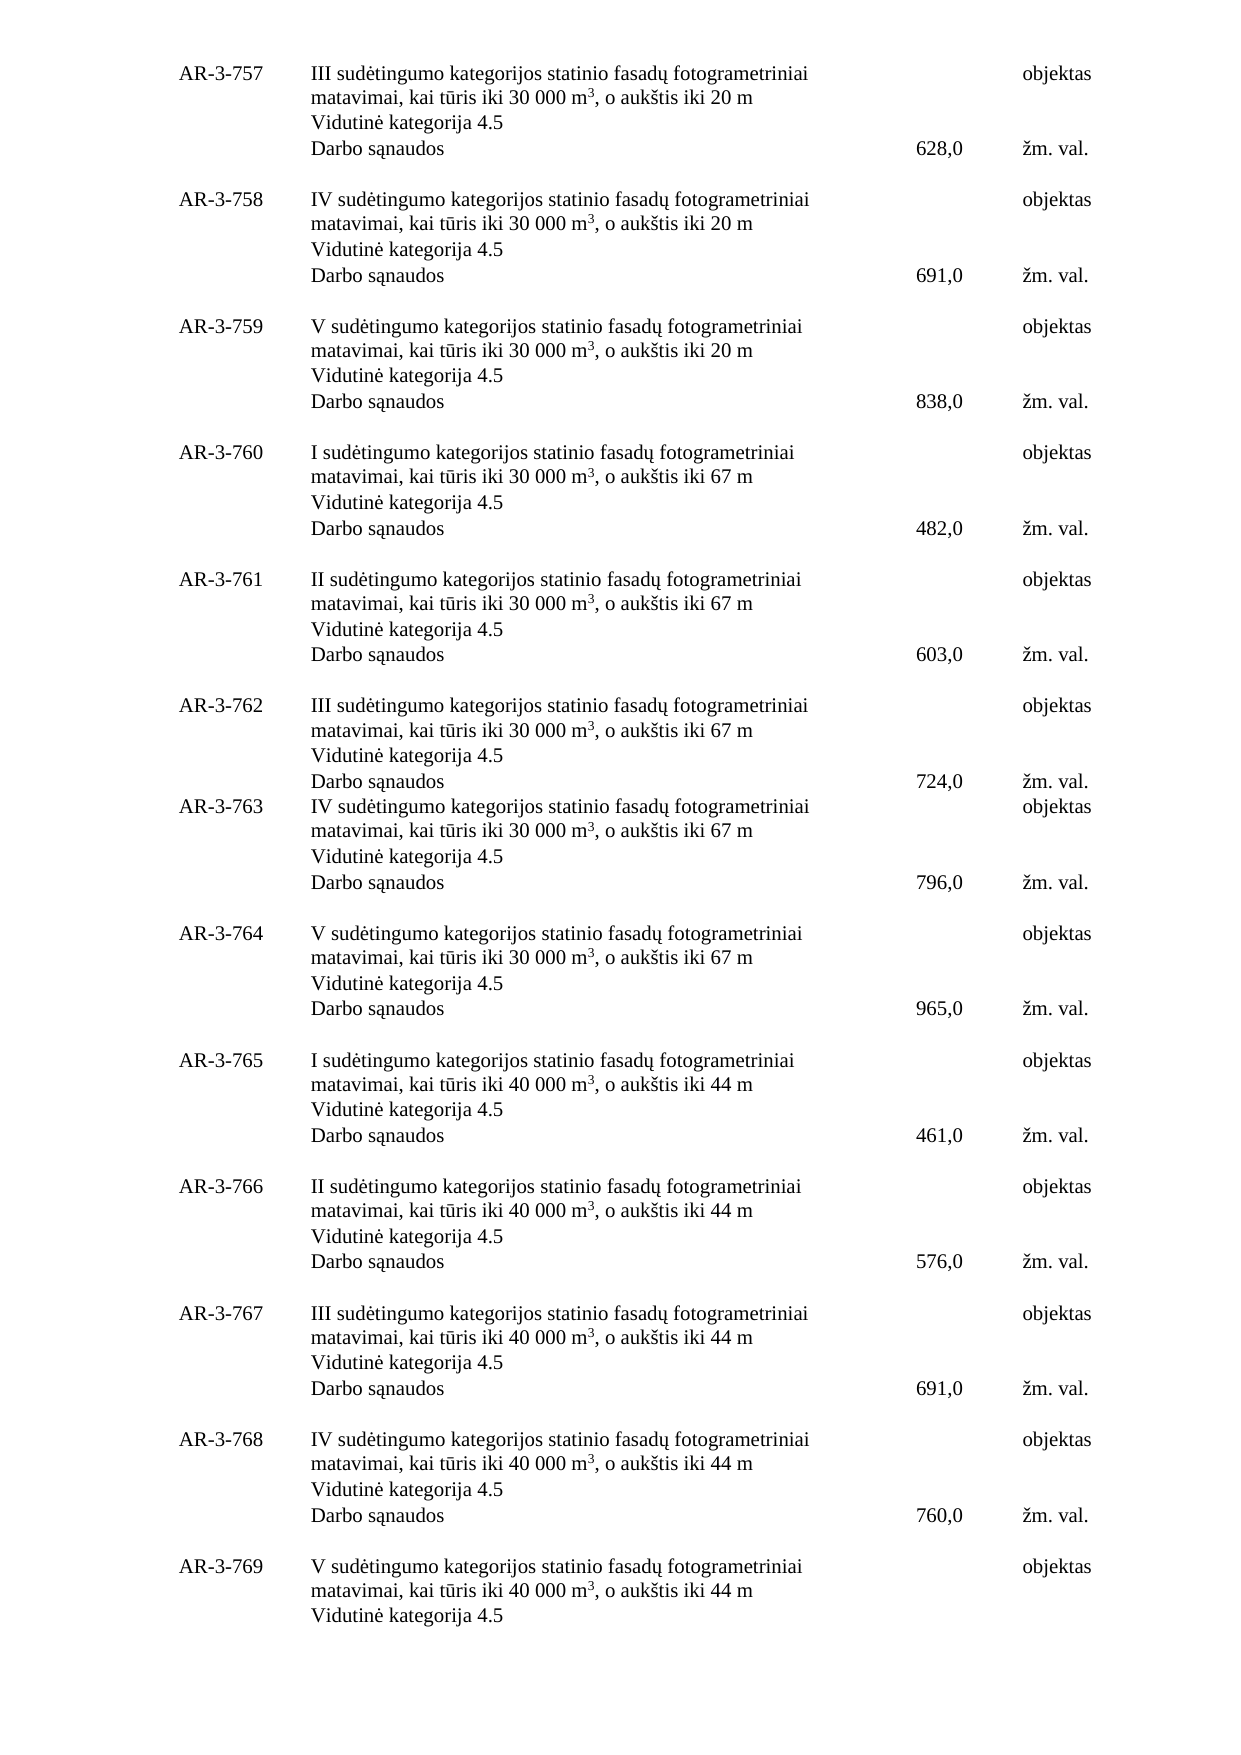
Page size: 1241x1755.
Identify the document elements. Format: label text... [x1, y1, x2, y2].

table_cell [1021, 1096, 1181, 1121]
table_cell Darbo sąnaudos [309, 1501, 858, 1527]
table_cell Darbo sąnaudos [309, 514, 858, 540]
table_cell AR-3-759 [177, 312, 309, 362]
table_cell [177, 1274, 309, 1299]
table_cell [177, 1374, 309, 1400]
table_cell AR-3-757 [177, 59, 309, 109]
table_cell [858, 894, 1021, 919]
table_cell [177, 235, 309, 261]
table_cell [177, 1020, 309, 1046]
table_cell 760,0 [858, 1501, 1021, 1527]
table_cell [177, 1501, 309, 1527]
table_cell [858, 1602, 1021, 1627]
table_cell [177, 388, 309, 413]
table_cell objektas [1021, 312, 1181, 362]
table_cell [1021, 666, 1181, 692]
table_cell [858, 439, 1021, 488]
table_cell III sudėtingumo kategorijos statinio fasadų fotogrametriniai matavimai, kai tūris iki 30 000 m3, o aukštis iki 67 m [309, 692, 858, 742]
table_cell [177, 1527, 309, 1552]
table_cell I sudėtingumo kategorijos statinio fasadų fotogrametriniai matavimai, kai tūris iki 40 000 m3, o aukštis iki 44 m [309, 1046, 858, 1096]
table_cell AR-3-762 [177, 692, 309, 742]
table_cell [1021, 894, 1181, 919]
table_cell 724,0 [858, 767, 1021, 793]
table_cell [1021, 1222, 1181, 1248]
table_cell V sudėtingumo kategorijos statinio fasadų fotogrametriniai matavimai, kai tūris iki 40 000 m3, o aukštis iki 44 m [309, 1552, 858, 1602]
table_cell IV sudėtingumo kategorijos statinio fasadų fotogrametriniai matavimai, kai tūris iki 30 000 m3, o aukštis iki 67 m [309, 793, 858, 842]
table_cell [858, 1527, 1021, 1552]
table_cell [177, 615, 309, 641]
table_cell [858, 692, 1021, 742]
table_cell [858, 109, 1021, 134]
table_cell [1021, 160, 1181, 186]
table_cell objektas [1021, 439, 1181, 488]
table_cell IV sudėtingumo kategorijos statinio fasadų fotogrametriniai matavimai, kai tūris iki 40 000 m3, o aukštis iki 44 m [309, 1426, 858, 1475]
table_cell [858, 59, 1021, 109]
table_cell AR-3-766 [177, 1173, 309, 1222]
table_cell [1021, 1602, 1181, 1627]
table_cell [1021, 489, 1181, 514]
table_cell [858, 615, 1021, 641]
table_cell [177, 666, 309, 692]
table_cell [309, 894, 858, 919]
table_cell AR-3-760 [177, 439, 309, 488]
table_cell objektas [1021, 1046, 1181, 1096]
table_cell 838,0 [858, 388, 1021, 413]
table_cell žm. val. [1021, 1248, 1181, 1273]
table_cell [858, 186, 1021, 235]
table_cell [177, 109, 309, 134]
table_cell III sudėtingumo kategorijos statinio fasadų fotogrametriniai matavimai, kai tūris iki 40 000 m3, o aukštis iki 44 m [309, 1299, 858, 1349]
table_cell [858, 287, 1021, 312]
table_cell Vidutinė kategorija 4.5 [309, 362, 858, 387]
table_cell 965,0 [858, 995, 1021, 1020]
table_cell [1021, 1400, 1181, 1426]
table_cell [1021, 362, 1181, 387]
table_cell [309, 1274, 858, 1299]
table_cell [858, 1046, 1021, 1096]
table_cell [177, 969, 309, 995]
table_cell objektas [1021, 692, 1181, 742]
table_cell Vidutinė kategorija 4.5 [309, 969, 858, 995]
table_cell [309, 1400, 858, 1426]
table_cell [309, 160, 858, 186]
table_cell [1021, 742, 1181, 767]
table_cell [858, 1475, 1021, 1501]
table_cell objektas [1021, 919, 1181, 969]
table_cell žm. val. [1021, 1121, 1181, 1147]
table_cell Vidutinė kategorija 4.5 [309, 615, 858, 641]
table_cell [309, 540, 858, 565]
table_cell Darbo sąnaudos [309, 767, 858, 793]
table_cell II sudėtingumo kategorijos statinio fasadų fotogrametriniai matavimai, kai tūris iki 30 000 m3, o aukštis iki 67 m [309, 565, 858, 615]
table_cell objektas [1021, 565, 1181, 615]
table_cell [858, 843, 1021, 868]
table_cell [309, 287, 858, 312]
table_cell AR-3-768 [177, 1426, 309, 1475]
table_cell [1021, 413, 1181, 439]
table_cell AR-3-769 [177, 1552, 309, 1602]
table_cell žm. val. [1021, 1374, 1181, 1400]
table_cell Vidutinė kategorija 4.5 [309, 1602, 858, 1627]
table_cell [177, 1096, 309, 1121]
table_cell Darbo sąnaudos [309, 134, 858, 160]
table_cell II sudėtingumo kategorijos statinio fasadų fotogrametriniai matavimai, kai tūris iki 40 000 m3, o aukštis iki 44 m [309, 1173, 858, 1222]
table_cell [858, 1222, 1021, 1248]
table_cell [309, 1527, 858, 1552]
table_cell [1021, 1020, 1181, 1046]
table_cell [858, 1349, 1021, 1374]
table_cell [177, 1222, 309, 1248]
table_cell [1021, 1147, 1181, 1172]
table_cell žm. val. [1021, 514, 1181, 540]
table_cell [858, 540, 1021, 565]
table_cell 691,0 [858, 261, 1021, 287]
table_cell žm. val. [1021, 641, 1181, 666]
table_cell [858, 793, 1021, 842]
table_cell [177, 1349, 309, 1374]
table_cell Vidutinė kategorija 4.5 [309, 742, 858, 767]
table_cell [177, 261, 309, 287]
table_cell AR-3-763 [177, 793, 309, 842]
table_cell [177, 362, 309, 387]
table_cell I sudėtingumo kategorijos statinio fasadų fotogrametriniai matavimai, kai tūris iki 30 000 m3, o aukštis iki 67 m [309, 439, 858, 488]
table_cell [1021, 615, 1181, 641]
table_cell Darbo sąnaudos [309, 261, 858, 287]
table_cell 796,0 [858, 868, 1021, 894]
table_cell Darbo sąnaudos [309, 1121, 858, 1147]
table_cell žm. val. [1021, 1501, 1181, 1527]
table_cell [858, 1400, 1021, 1426]
table_cell [858, 919, 1021, 969]
table_cell [1021, 969, 1181, 995]
table_cell [858, 312, 1021, 362]
table_cell [1021, 843, 1181, 868]
table_cell IV sudėtingumo kategorijos statinio fasadų fotogrametriniai matavimai, kai tūris iki 30 000 m3, o aukštis iki 20 m [309, 186, 858, 235]
table_cell Darbo sąnaudos [309, 641, 858, 666]
table_cell [177, 843, 309, 868]
table_cell [858, 1552, 1021, 1602]
table_cell [177, 894, 309, 919]
table_cell [177, 995, 309, 1020]
table_cell [177, 1400, 309, 1426]
table_cell žm. val. [1021, 995, 1181, 1020]
table_cell [1021, 1475, 1181, 1501]
table_cell [177, 1147, 309, 1172]
table_cell [1021, 235, 1181, 261]
table_cell [858, 565, 1021, 615]
table_cell [177, 1475, 309, 1501]
table_cell Vidutinė kategorija 4.5 [309, 1096, 858, 1121]
table_cell [1021, 1349, 1181, 1374]
table_cell [858, 666, 1021, 692]
table_cell žm. val. [1021, 868, 1181, 894]
table_cell 628,0 [858, 134, 1021, 160]
table_cell [177, 540, 309, 565]
table_cell AR-3-761 [177, 565, 309, 615]
table_cell [177, 1602, 309, 1627]
table_cell V sudėtingumo kategorijos statinio fasadų fotogrametriniai matavimai, kai tūris iki 30 000 m3, o aukštis iki 20 m [309, 312, 858, 362]
table_cell AR-3-767 [177, 1299, 309, 1349]
table_cell Darbo sąnaudos [309, 995, 858, 1020]
table_cell [858, 1426, 1021, 1475]
table_cell [177, 413, 309, 439]
table_cell [858, 489, 1021, 514]
table_cell objektas [1021, 793, 1181, 842]
table_cell [177, 1248, 309, 1273]
table_cell [858, 235, 1021, 261]
table_cell [177, 134, 309, 160]
table_cell [1021, 1527, 1181, 1552]
table_cell [1021, 109, 1181, 134]
table_cell AR-3-765 [177, 1046, 309, 1096]
table_cell žm. val. [1021, 388, 1181, 413]
table_cell Vidutinė kategorija 4.5 [309, 1475, 858, 1501]
table_cell [858, 1274, 1021, 1299]
table_cell objektas [1021, 1426, 1181, 1475]
table_cell 461,0 [858, 1121, 1021, 1147]
table_cell [858, 1096, 1021, 1121]
table_cell [858, 362, 1021, 387]
table_cell [858, 413, 1021, 439]
table_cell žm. val. [1021, 134, 1181, 160]
table_cell AR-3-758 [177, 186, 309, 235]
table_cell [177, 742, 309, 767]
table_cell [177, 489, 309, 514]
table_cell objektas [1021, 186, 1181, 235]
table_cell Vidutinė kategorija 4.5 [309, 109, 858, 134]
table_cell [309, 413, 858, 439]
table_cell Vidutinė kategorija 4.5 [309, 489, 858, 514]
table_cell [177, 514, 309, 540]
table_cell objektas [1021, 1173, 1181, 1222]
table_cell [858, 1173, 1021, 1222]
table_cell [858, 742, 1021, 767]
table_cell [309, 1147, 858, 1172]
table_cell [177, 160, 309, 186]
table_cell [309, 666, 858, 692]
table_cell [177, 641, 309, 666]
table_cell 482,0 [858, 514, 1021, 540]
table_cell 603,0 [858, 641, 1021, 666]
table_cell [1021, 540, 1181, 565]
table_cell AR-3-764 [177, 919, 309, 969]
table_cell Vidutinė kategorija 4.5 [309, 235, 858, 261]
table_cell [858, 1299, 1021, 1349]
table_cell V sudėtingumo kategorijos statinio fasadų fotogrametriniai matavimai, kai tūris iki 30 000 m3, o aukštis iki 67 m [309, 919, 858, 969]
table_cell III sudėtingumo kategorijos statinio fasadų fotogrametriniai matavimai, kai tūris iki 30 000 m3, o aukštis iki 20 m [309, 59, 858, 109]
table_cell Darbo sąnaudos [309, 388, 858, 413]
table_cell [858, 160, 1021, 186]
table_cell žm. val. [1021, 261, 1181, 287]
table_cell objektas [1021, 59, 1181, 109]
table_cell 691,0 [858, 1374, 1021, 1400]
table_cell [309, 1020, 858, 1046]
table_cell [1021, 1274, 1181, 1299]
table_cell 576,0 [858, 1248, 1021, 1273]
table_cell Darbo sąnaudos [309, 868, 858, 894]
table_cell [177, 287, 309, 312]
table_cell Vidutinė kategorija 4.5 [309, 843, 858, 868]
table_cell [177, 1121, 309, 1147]
table_cell Vidutinė kategorija 4.5 [309, 1222, 858, 1248]
table_cell [858, 1020, 1021, 1046]
table_cell Vidutinė kategorija 4.5 [309, 1349, 858, 1374]
table_cell žm. val. [1021, 767, 1181, 793]
table_cell [858, 969, 1021, 995]
table_cell objektas [1021, 1299, 1181, 1349]
table_cell [858, 1147, 1021, 1172]
table_cell [177, 868, 309, 894]
table_cell [1021, 287, 1181, 312]
table_cell [177, 767, 309, 793]
table_cell Darbo sąnaudos [309, 1248, 858, 1273]
table_cell Darbo sąnaudos [309, 1374, 858, 1400]
table_cell objektas [1021, 1552, 1181, 1602]
